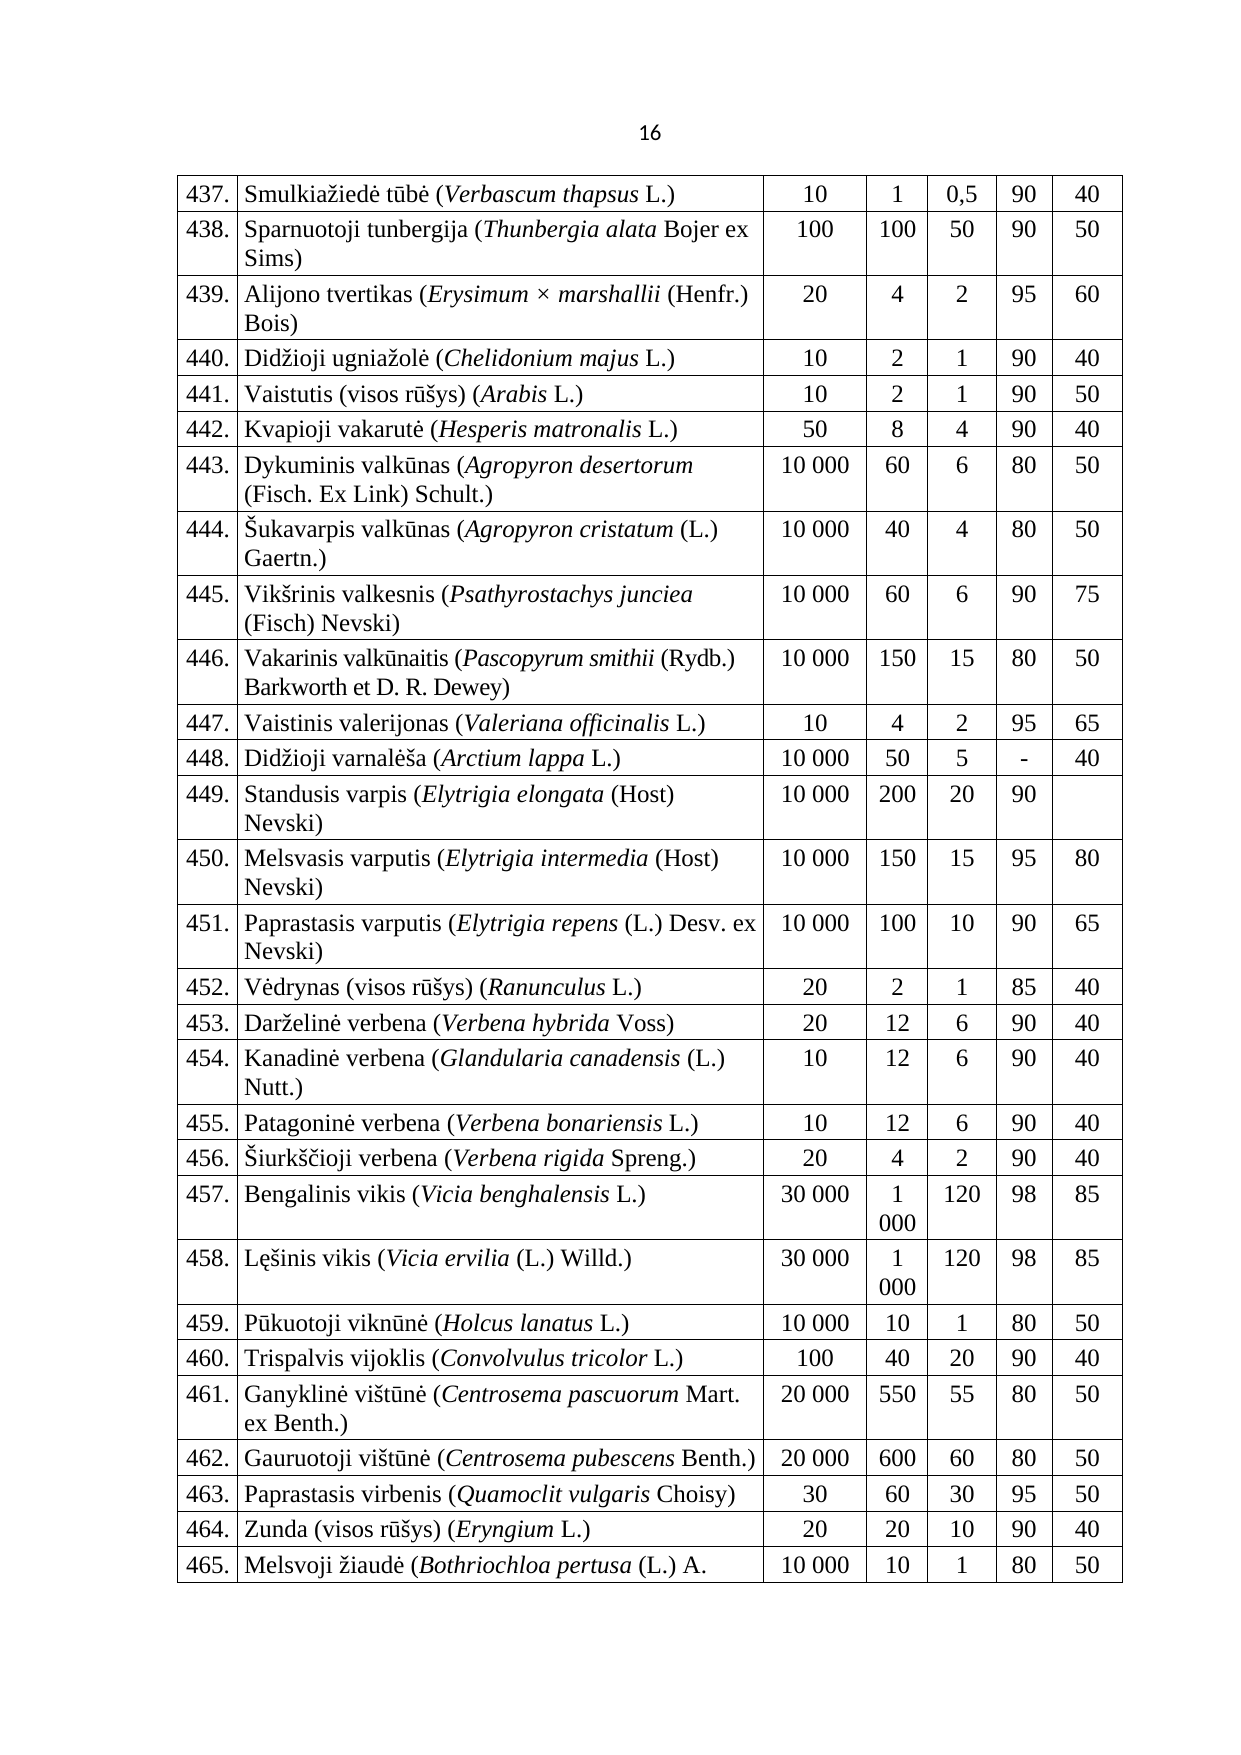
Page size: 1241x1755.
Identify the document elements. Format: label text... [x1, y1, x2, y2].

table_cell Trispalvis vijoklis (Convolvulus tricolor L.) [238, 1340, 763, 1375]
table_cell 50 [1053, 512, 1122, 575]
table_cell 450. [178, 840, 237, 904]
table_cell 100 [764, 212, 866, 275]
table_cell 20 000 [764, 1376, 866, 1439]
table_cell 461. [178, 1376, 237, 1439]
table_cell 75 [1053, 576, 1122, 639]
table_cell 55 [928, 1376, 996, 1439]
table_cell 30 000 [764, 1176, 866, 1239]
table_cell 30 000 [764, 1240, 866, 1304]
table_cell Šiurkščioji verbena (Verbena rigida Spreng.) [238, 1140, 763, 1175]
table_cell 40 [1053, 969, 1122, 1004]
table_cell 50 [1053, 1440, 1122, 1475]
table_cell 1 [928, 1547, 996, 1582]
table_cell 120 [928, 1240, 996, 1304]
table_cell 20 [928, 776, 996, 839]
table_cell 90 [997, 1005, 1052, 1039]
table_cell 90 [997, 1040, 1052, 1104]
table_cell 2 [867, 376, 927, 411]
table_cell 20 [764, 1005, 866, 1039]
table_cell 439. [178, 276, 237, 339]
table_cell 6 [928, 1005, 996, 1039]
table_cell 20 [764, 276, 866, 339]
table_cell Darželinė verbena (Verbena hybrida Voss) [238, 1005, 763, 1039]
table_cell 8 [867, 412, 927, 446]
table_cell 150 [867, 640, 927, 704]
table_cell 40 [1053, 1040, 1122, 1104]
table_cell 1 000 [867, 1176, 927, 1239]
table_cell 40 [1053, 1005, 1122, 1039]
table_cell 452. [178, 969, 237, 1004]
table_cell 2 [867, 340, 927, 375]
table_cell 65 [1053, 905, 1122, 968]
table_cell 437. [178, 176, 237, 211]
table_cell 95 [997, 705, 1052, 739]
table_cell 453. [178, 1005, 237, 1039]
table_cell 459. [178, 1305, 237, 1339]
table_cell 442. [178, 412, 237, 446]
table_cell 10 000 [764, 512, 866, 575]
table_cell 100 [867, 905, 927, 968]
table_cell Smulkiažiedė tūbė (Verbascum thapsus L.) [238, 176, 763, 211]
table_cell Sparnuotoji tunbergija (Thunbergia alata Bojer ex Sims) [238, 212, 763, 275]
table_cell 90 [997, 1140, 1052, 1175]
table_cell 95 [997, 840, 1052, 904]
table_cell 6 [928, 1040, 996, 1104]
table_cell 4 [867, 276, 927, 339]
table_cell 1 [867, 176, 927, 211]
table_cell 0,5 [928, 176, 996, 211]
table_cell 90 [997, 340, 1052, 375]
table_cell 464. [178, 1512, 237, 1546]
table_cell 10 [764, 705, 866, 739]
table_cell 12 [867, 1005, 927, 1039]
table_cell 6 [928, 576, 996, 639]
table_cell 40 [1053, 1105, 1122, 1139]
table_cell Didžioji varnalėša (Arctium lappa L.) [238, 740, 763, 775]
table_cell 10 000 [764, 840, 866, 904]
table_cell 1 [928, 1305, 996, 1339]
table_cell 1 [928, 969, 996, 1004]
table_cell 50 [1053, 1476, 1122, 1511]
table_cell 444. [178, 512, 237, 575]
table_cell 60 [867, 447, 927, 511]
table_cell 10 000 [764, 740, 866, 775]
table_cell Lęšinis vikis (Vicia ervilia (L.) Willd.) [238, 1240, 763, 1304]
table_cell 15 [928, 640, 996, 704]
table_cell 10 [764, 1105, 866, 1139]
table_cell 438. [178, 212, 237, 275]
table_cell 441. [178, 376, 237, 411]
table_cell 80 [997, 447, 1052, 511]
table_cell 451. [178, 905, 237, 968]
table_cell [1053, 776, 1122, 839]
table_cell 10 [764, 340, 866, 375]
table_cell 6 [928, 1105, 996, 1139]
table_cell 10 000 [764, 776, 866, 839]
table_cell Kvapioji vakarutė (Hesperis matronalis L.) [238, 412, 763, 446]
table_cell 447. [178, 705, 237, 739]
table_cell Standusis varpis (Elytrigia elongata (Host) Nevski) [238, 776, 763, 839]
table_cell 6 [928, 447, 996, 511]
table_cell Zunda (visos rūšys) (Eryngium L.) [238, 1512, 763, 1546]
table_cell 95 [997, 276, 1052, 339]
table_cell 20 [764, 969, 866, 1004]
table_cell 20 [867, 1512, 927, 1546]
table_cell Melsvoji žiaudė (Bothriochloa pertusa (L.) A. [238, 1547, 763, 1582]
table_cell 50 [1053, 1376, 1122, 1439]
table_cell 50 [1053, 1547, 1122, 1582]
table_cell 457. [178, 1176, 237, 1239]
table_cell 50 [928, 212, 996, 275]
table_cell 463. [178, 1476, 237, 1511]
table_cell Melsvasis varputis (Elytrigia intermedia (Host) Nevski) [238, 840, 763, 904]
table_cell 30 [928, 1476, 996, 1511]
table_cell 85 [1053, 1240, 1122, 1304]
table_cell Vaistutis (visos rūšys) (Arabis L.) [238, 376, 763, 411]
table_cell 455. [178, 1105, 237, 1139]
table_cell Dykuminis valkūnas (Agropyron desertorum (Fisch. Ex Link) Schult.) [238, 447, 763, 511]
table_cell 445. [178, 576, 237, 639]
table_cell 120 [928, 1176, 996, 1239]
table_cell 90 [997, 1340, 1052, 1375]
table_cell 90 [997, 1105, 1052, 1139]
table_cell Paprastasis varputis (Elytrigia repens (L.) Desv. ex Nevski) [238, 905, 763, 968]
table_cell 50 [1053, 1305, 1122, 1339]
table_cell 550 [867, 1376, 927, 1439]
table_cell 1 [928, 340, 996, 375]
table_cell Vaistinis valerijonas (Valeriana officinalis L.) [238, 705, 763, 739]
table_cell Patagoninė verbena (Verbena bonariensis L.) [238, 1105, 763, 1139]
table_cell 443. [178, 447, 237, 511]
table_cell 80 [1053, 840, 1122, 904]
table_cell 90 [997, 576, 1052, 639]
table_cell 40 [1053, 1140, 1122, 1175]
table_cell 10 [764, 376, 866, 411]
table_cell 10 000 [764, 640, 866, 704]
table_cell Šukavarpis valkūnas (Agropyron cristatum (L.) Gaertn.) [238, 512, 763, 575]
table_cell 449. [178, 776, 237, 839]
table_cell 465. [178, 1547, 237, 1582]
table_cell 454. [178, 1040, 237, 1104]
table_cell Alijono tvertikas (Erysimum × marshallii (Henfr.) Bois) [238, 276, 763, 339]
table_cell 1 000 [867, 1240, 927, 1304]
table_cell 60 [928, 1440, 996, 1475]
table_cell 10 [867, 1305, 927, 1339]
table_cell 20 [928, 1340, 996, 1375]
table_cell 80 [997, 1305, 1052, 1339]
table_cell 50 [867, 740, 927, 775]
table_cell 20 [764, 1512, 866, 1546]
table_cell 2 [928, 705, 996, 739]
table_cell 10 [764, 176, 866, 211]
table_cell 90 [997, 905, 1052, 968]
table_cell 98 [997, 1176, 1052, 1239]
table_cell 90 [997, 176, 1052, 211]
table_cell 85 [997, 969, 1052, 1004]
table_cell 90 [997, 212, 1052, 275]
table_cell Vikšrinis valkesnis (Psathyrostachys junciea (Fisch) Nevski) [238, 576, 763, 639]
table_cell 2 [867, 969, 927, 1004]
table_cell 95 [997, 1476, 1052, 1511]
table_cell 10 000 [764, 1547, 866, 1582]
table_cell 80 [997, 1440, 1052, 1475]
table_cell 50 [1053, 447, 1122, 511]
table_cell 60 [867, 576, 927, 639]
table_cell Gauruotoji vištūnė (Centrosema pubescens Benth.) [238, 1440, 763, 1475]
table_cell Ganyklinė vištūnė (Centrosema pascuorum Mart. ex Benth.) [238, 1376, 763, 1439]
table_cell 80 [997, 1376, 1052, 1439]
table_cell 10 000 [764, 905, 866, 968]
table_cell Didžioji ugniažolė (Chelidonium majus L.) [238, 340, 763, 375]
table_cell 40 [1053, 176, 1122, 211]
table_cell 5 [928, 740, 996, 775]
table_cell 10 000 [764, 576, 866, 639]
table_cell 40 [1053, 412, 1122, 446]
table_cell 10 000 [764, 1305, 866, 1339]
table_cell 60 [867, 1476, 927, 1511]
table_cell 40 [1053, 1512, 1122, 1546]
table_cell 50 [1053, 640, 1122, 704]
table_cell 12 [867, 1040, 927, 1104]
table_cell 10 [867, 1547, 927, 1582]
table_cell 20 000 [764, 1440, 866, 1475]
table_cell 20 [764, 1140, 866, 1175]
table_cell 4 [928, 412, 996, 446]
table_cell 150 [867, 840, 927, 904]
table_cell 50 [1053, 212, 1122, 275]
table_cell 40 [1053, 340, 1122, 375]
table_cell 50 [764, 412, 866, 446]
table_cell - [997, 740, 1052, 775]
table_cell 2 [928, 1140, 996, 1175]
table_cell 15 [928, 840, 996, 904]
table_cell 40 [1053, 740, 1122, 775]
table_cell 440. [178, 340, 237, 375]
table_cell 90 [997, 376, 1052, 411]
table_cell 2 [928, 276, 996, 339]
table_cell Pūkuotoji viknūnė (Holcus lanatus L.) [238, 1305, 763, 1339]
table_cell 600 [867, 1440, 927, 1475]
table_cell 40 [867, 512, 927, 575]
table_cell 100 [867, 212, 927, 275]
table_cell 80 [997, 512, 1052, 575]
table_cell 85 [1053, 1176, 1122, 1239]
table_cell 462. [178, 1440, 237, 1475]
table_cell 4 [867, 1140, 927, 1175]
table_cell 90 [997, 1512, 1052, 1546]
table_cell 458. [178, 1240, 237, 1304]
table_cell 90 [997, 776, 1052, 839]
table_cell Vėdrynas (visos rūšys) (Ranunculus L.) [238, 969, 763, 1004]
table_cell 100 [764, 1340, 866, 1375]
table_cell 10 [928, 1512, 996, 1546]
table_cell 40 [867, 1340, 927, 1375]
table_cell 80 [997, 1547, 1052, 1582]
table_cell 60 [1053, 276, 1122, 339]
table_cell 460. [178, 1340, 237, 1375]
table_cell 448. [178, 740, 237, 775]
table_cell 4 [867, 705, 927, 739]
table_cell 12 [867, 1105, 927, 1139]
table_cell 446. [178, 640, 237, 704]
table_cell 50 [1053, 376, 1122, 411]
table_cell 90 [997, 412, 1052, 446]
table_cell 40 [1053, 1340, 1122, 1375]
table_cell Vakarinis valkūnaitis (Pascopyrum smithii (Rydb.) Barkworth et D. R. Dewey) [238, 640, 763, 704]
table_cell Kanadinė verbena (Glandularia canadensis (L.) Nutt.) [238, 1040, 763, 1104]
table_cell Bengalinis vikis (Vicia benghalensis L.) [238, 1176, 763, 1239]
table_cell 456. [178, 1140, 237, 1175]
table_cell 30 [764, 1476, 866, 1511]
table_cell 65 [1053, 705, 1122, 739]
table_cell 4 [928, 512, 996, 575]
table_cell 200 [867, 776, 927, 839]
table_cell Paprastasis virbenis (Quamoclit vulgaris Choisy) [238, 1476, 763, 1511]
table_cell 10 [928, 905, 996, 968]
table_cell 10 000 [764, 447, 866, 511]
table_cell 98 [997, 1240, 1052, 1304]
table_cell 10 [764, 1040, 866, 1104]
table_cell 80 [997, 640, 1052, 704]
table_cell 1 [928, 376, 996, 411]
